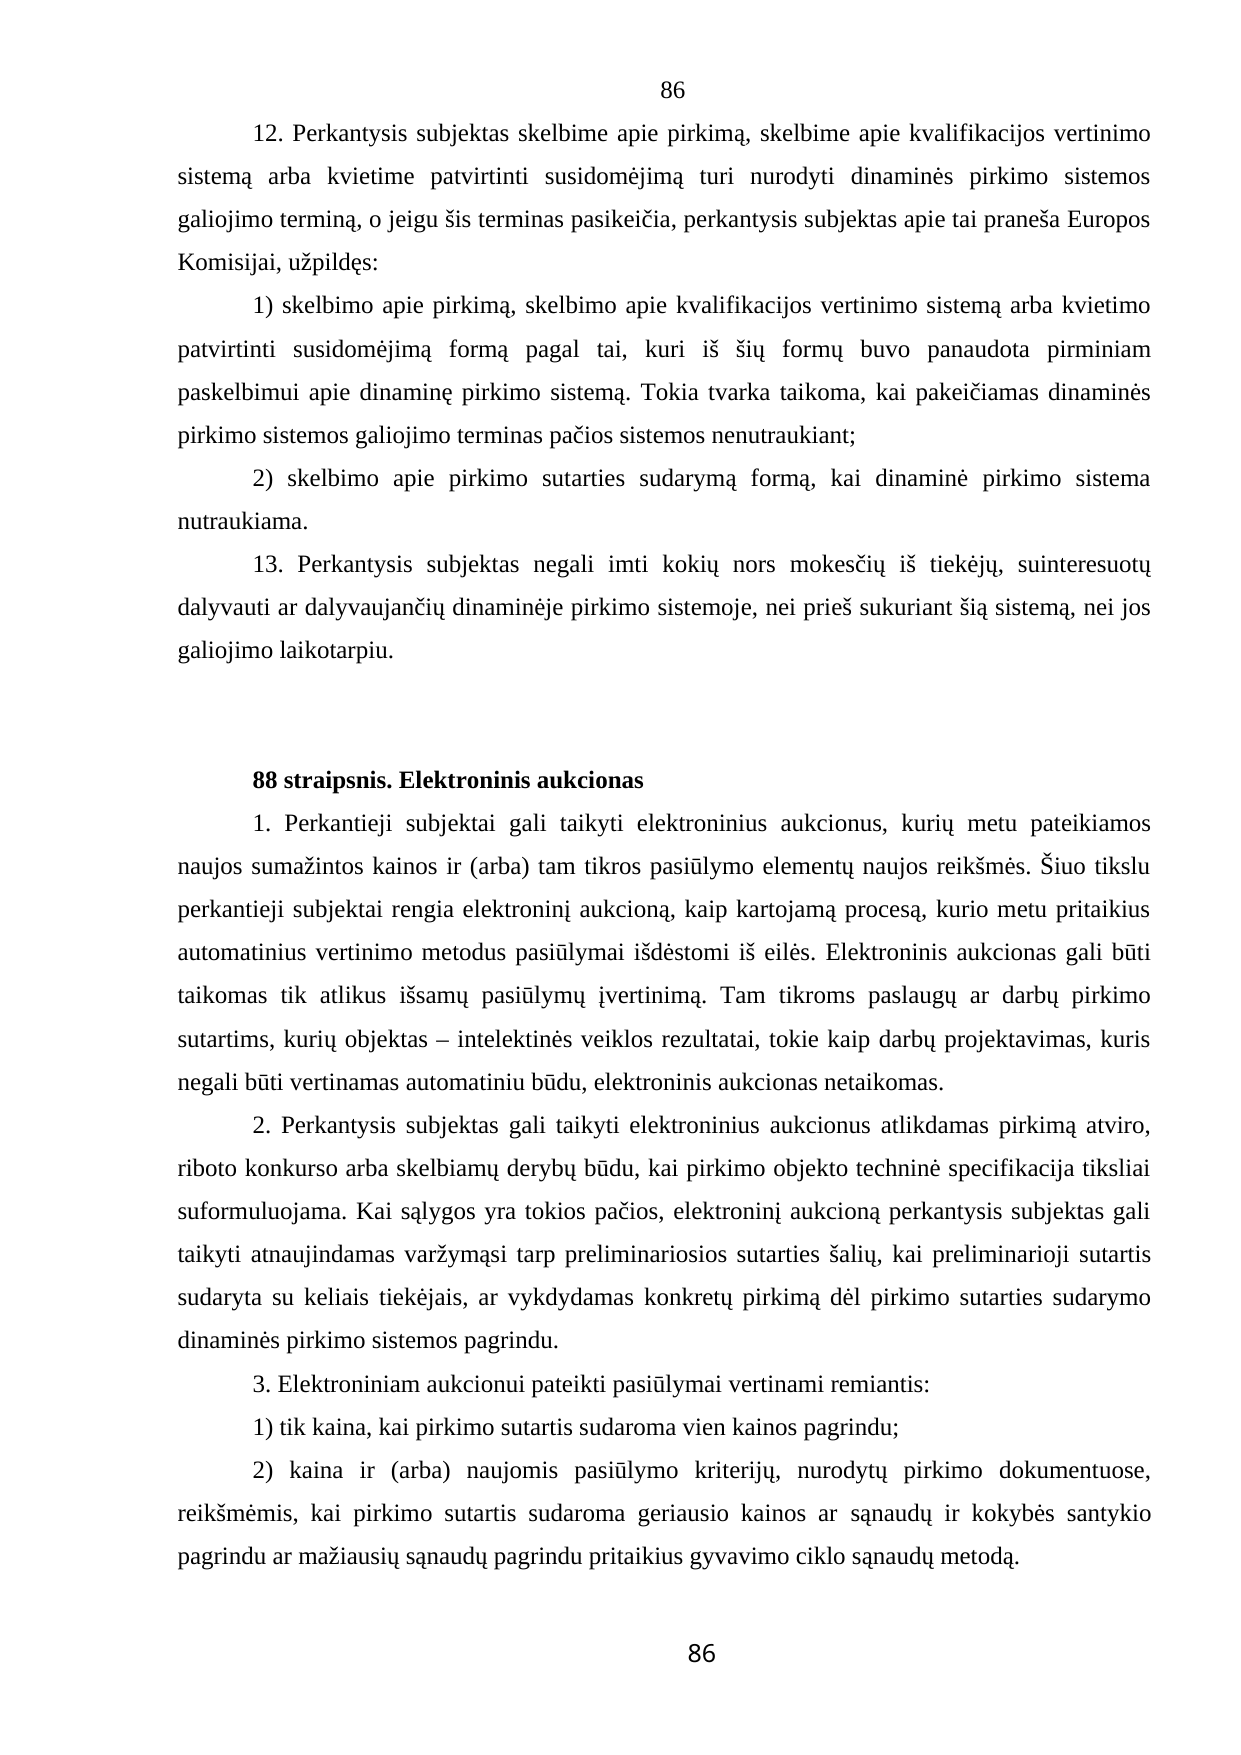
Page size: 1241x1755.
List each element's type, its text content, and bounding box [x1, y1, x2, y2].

text 1) skelbimo apie pirkimą, skelbimo apie kvalifikacijos vertinimo sistemą arba kvietimo patvirtinti susidomėjimą formą pagal tai, kuri iš šių formų buvo panaudota pirminiam paskelbimui apie dinaminę pirkimo sistemą. Tokia tvarka taikoma, kai pakeičiamas dinaminės pirkimo sistemos galiojimo terminas pačios sistemos nenutraukiant; [177, 291, 1152, 449]
text 88 straipsnis. Elektroninis aukcionas [177, 765, 1152, 794]
text 2) kaina ir (arba) naujomis pasiūlymo kriterijų, nurodytų pirkimo dokumentuose, reikšmėmis, kai pirkimo sutartis sudaroma geriausio kainos ar sąnaudų ir kokybės santykio pagrindu ar mažiausių sąnaudų pagrindu pritaikius gyvavimo ciklo sąnaudų metodą. [177, 1455, 1152, 1570]
text 3. Elektroniniam aukcionui pateikti pasiūlymai vertinami remiantis: [177, 1369, 1152, 1397]
text 2. Perkantysis subjektas gali taikyti elektroninius aukcionus atlikdamas pirkimą atviro, riboto konkurso arba skelbiamų derybų būdu, kai pirkimo objekto techninė specifikacija tiksliai suformuluojama. Kai sąlygos yra tokios pačios, elektroninį aukcioną perkantysis subjektas gali taikyti atnaujindamas varžymąsi tarp preliminariosios sutarties šalių, kai preliminarioji sutartis sudaryta su keliais tiekėjais, ar vykdydamas konkretų pirkimą dėl pirkimo sutarties sudarymo dinaminės pirkimo sistemos pagrindu. [177, 1110, 1152, 1354]
text 1. Perkantieji subjektai gali taikyti elektroninius aukcionus, kurių metu pateikiamos naujos sumažintos kainos ir (arba) tam tikros pasiūlymo elementų naujos reikšmės. Šiuo tikslu perkantieji subjektai rengia elektroninį aukcioną, kaip kartojamą procesą, kurio metu pritaikius automatinius vertinimo metodus pasiūlymai išdėstomi iš eilės. Elektroninis aukcionas gali būti taikomas tik atlikus išsamų pasiūlymų įvertinimą. Tam tikroms paslaugų ar darbų pirkimo sutartims, kurių objektas – intelektinės veiklos rezultatai, tokie kaip darbų projektavimas, kuris negali būti vertinamas automatiniu būdu, elektroninis aukcionas netaikomas. [177, 808, 1152, 1096]
text 2) skelbimo apie pirkimo sutarties sudarymą formą, kai dinaminė pirkimo sistema nutraukiama. [177, 463, 1152, 535]
text 1) tik kaina, kai pirkimo sutartis sudaroma vien kainos pagrindu; [177, 1412, 1152, 1441]
text 13. Perkantysis subjektas negali imti kokių nors mokesčių iš tiekėjų, suinteresuotų dalyvauti ar dalyvaujančių dinaminėje pirkimo sistemoje, nei prieš sukuriant šią sistemą, nei jos galiojimo laikotarpiu. [177, 549, 1152, 664]
text 12. Perkantysis subjektas skelbime apie pirkimą, skelbime apie kvalifikacijos vertinimo sistemą arba kvietime patvirtinti susidomėjimą turi nurodyti dinaminės pirkimo sistemos galiojimo terminą, o jeigu šis terminas pasikeičia, perkantysis subjektas apie tai praneša Europos Komisijai, užpildęs: [177, 118, 1152, 276]
